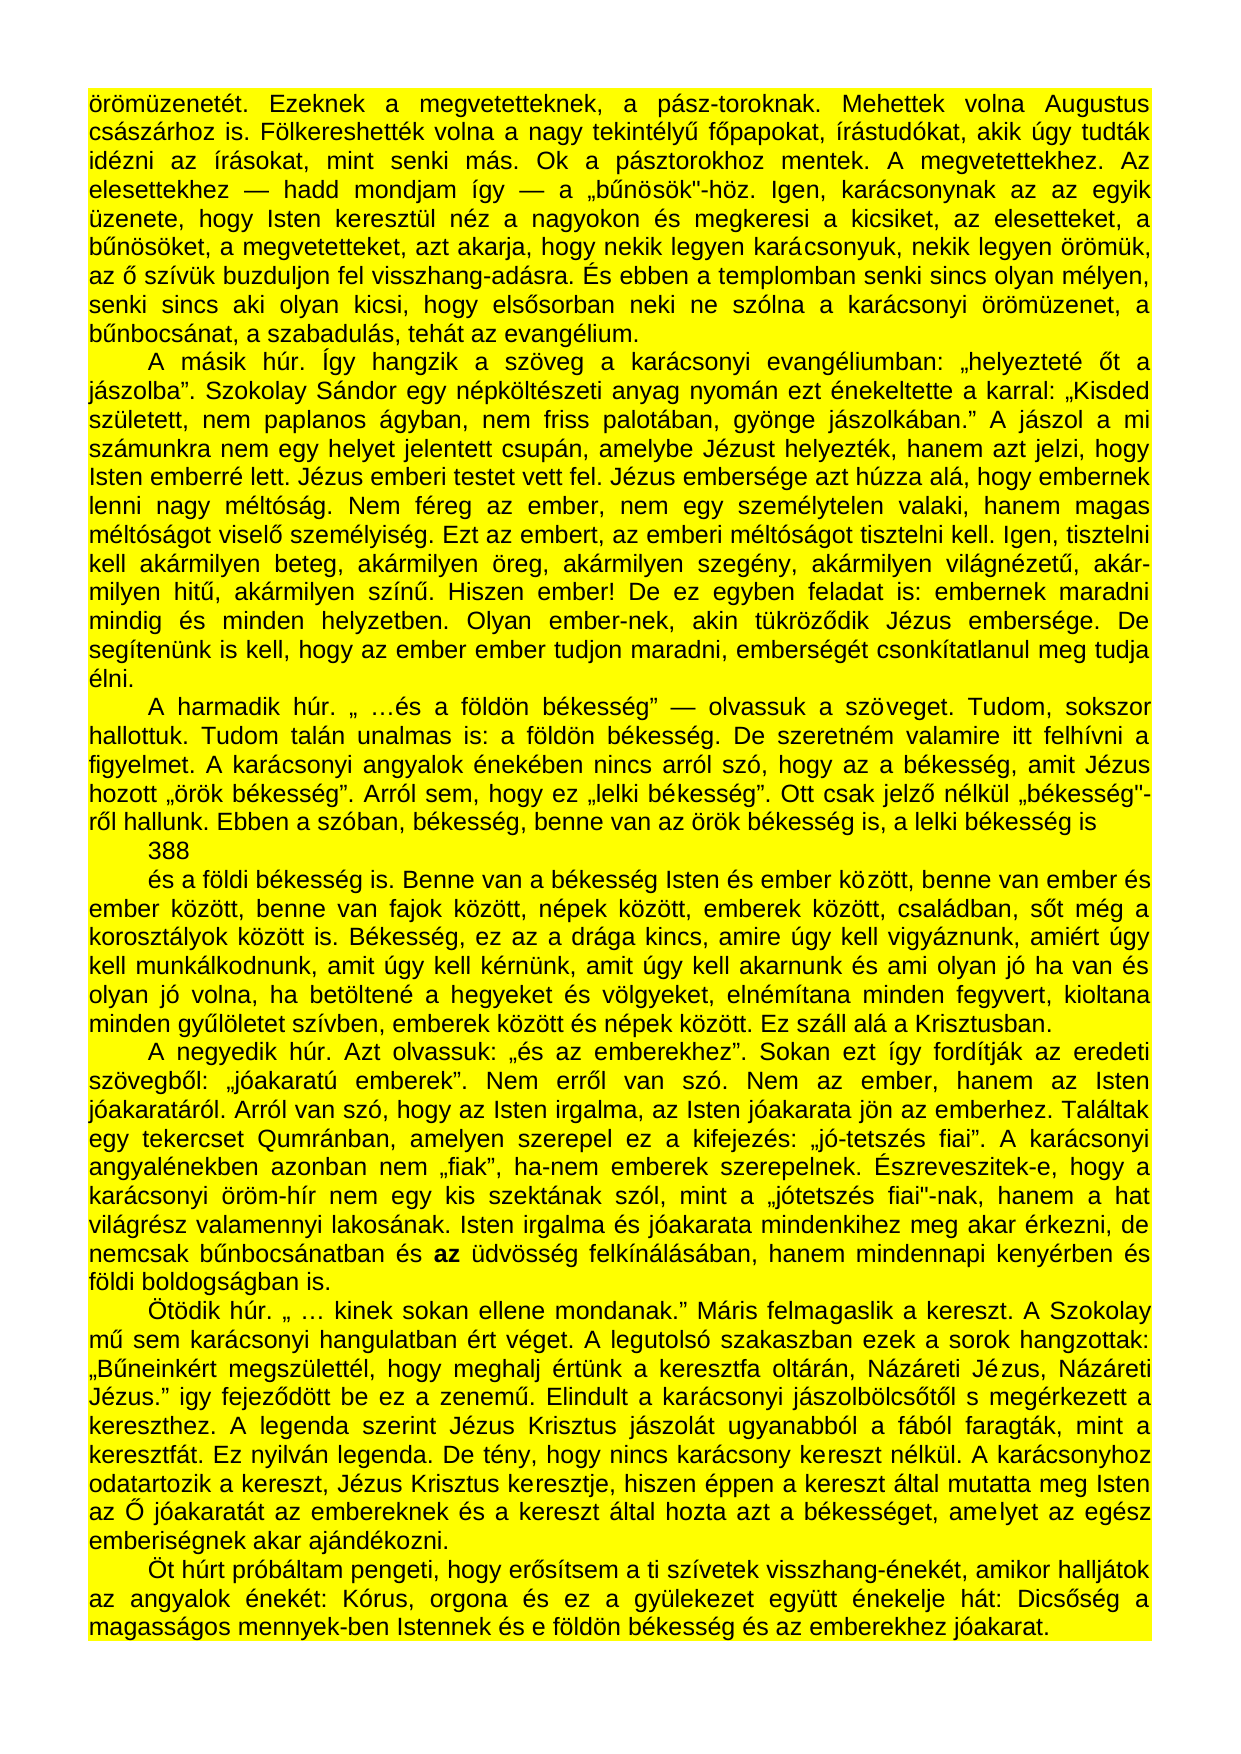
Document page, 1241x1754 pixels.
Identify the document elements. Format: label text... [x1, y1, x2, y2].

text Ötödik húr. „ … kinek sokan ellene mondanak.” Máris felma­gaslik a kereszt. A Szokolay mű sem karácsonyi hangulatban ért véget. A legutolsó szakaszban ezek a sorok hangzottak: „Bűneinkért megszülettél, hogy meghalj értünk a keresztfa oltárán, Názáreti Jé­zus, Názáreti Jézus.” igy fejeződött be ez a zenemű. Elindult a ka­rácsonyi jászolbölcsőtől s megérkezett a kereszthez. A legenda sze­rint Jézus Krisztus jászolát ugyanabból a fából faragták, mint a keresztfát. Ez nyilván legenda. De tény, hogy nincs karácsony ke­reszt nélkül. A karácsonyhoz odatartozik a kereszt, Jézus Krisztus ke­resztje, hiszen éppen a kereszt által mutatta meg Isten az Ő jóaka­ratát az embereknek és a kereszt által hozta azt a békességet, ame­lyet az egész emberiségnek akar ajándékozni. [88, 1296, 1152, 1555]
text örömüzenetét. Ezeknek a megvetetteknek, a pász-toroknak. Mehettek volna Augustus császárhoz is. Fölkereshették volna a nagy tekintélyű főpapokat, írástudókat, akik úgy tudták idézni az írásokat, mint senki más. Ok a pásztorokhoz mentek. A megvetettekhez. Az elesettekhez — hadd mondjam így — a „bűnö­sök"-höz. Igen, karácsonynak az az egyik üzenete, hogy Isten ke­resztül néz a nagyokon és megkeresi a kicsiket, az elesetteket, a bűnösöket, a megvetetteket, azt akarja, hogy nekik legyen kará­csonyuk, nekik legyen örömük, az ő szívük buzduljon fel visszhang-adásra. És ebben a templomban senki sincs olyan mélyen, senki sincs aki olyan kicsi, hogy elsősorban neki ne szólna a karácsonyi örömüzenet, a bűnbocsánat, a szabadulás, tehát az evangélium. [88, 88, 1152, 347]
text Öt húrt próbáltam pengeti, hogy erősítsem a ti szívetek visszhang-énekét, amikor halljátok az angyalok énekét: Kórus, orgona és ez a gyülekezet együtt énekelje hát: Dicsőség a magasságos mennyek-ben Istennek és e földön békesség és az emberekhez jóakarat. [88, 1555, 1152, 1641]
text 388 [88, 836, 1152, 865]
text A negyedik húr. Azt olvassuk: „és az emberekhez”. Sokan ezt így fordítják az eredeti szövegből: „jóakaratú emberek”. Nem erről van szó. Nem az ember, hanem az Isten jóakaratáról. Arról van szó, hogy az Isten irgalma, az Isten jóakarata jön az emberhez. Találtak egy tekercset Qumránban, amelyen szerepel ez a kifejezés: „jó-tetszés fiai”. A karácsonyi angyalénekben azonban nem „fiak”, ha-nem emberek szerepelnek. Észreveszitek-e, hogy a karácsonyi öröm-hír nem egy kis szektának szól, mint a „jótetszés fiai"-nak, hanem a hat világrész valamennyi lakosának. Isten irgalma és jóakarata mindenkihez meg akar érkezni, de nemcsak bűnbocsánatban és az üdvösség felkínálásában, hanem mindennapi kenyérben és földi boldogságban is. [88, 1037, 1152, 1296]
text A harmadik húr. „ …és a földön békesség” — olvassuk a szö­veget. Tudom, sokszor hallottuk. Tudom talán unalmas is: a földön békesség. De szeretném valamire itt felhívni a figyelmet. A kará­csonyi angyalok énekében nincs arról szó, hogy az a békesség, amit Jézus hozott „örök békesség”. Arról sem, hogy ez „lelki bé­kesség”. Ott csak jelző nélkül „békesség"-ről hallunk. Ebben a szó­ban, békesség, benne van az örök békesség is, a lelki békesség is [88, 692, 1152, 836]
text A másik húr. Így hangzik a szöveg a karácsonyi evangéliumban: „helyezteté őt a jászolba”. Szokolay Sándor egy népköltészeti anyag nyomán ezt énekeltette a karral: „Kisded született, nem pap­lanos ágyban, nem friss palotában, gyönge jászolkában.” A jászol a mi számunkra nem egy helyet jelentett csupán, amelybe Jézust helyezték, hanem azt jelzi, hogy Isten emberré lett. Jézus emberi testet vett fel. Jézus embersége azt húzza alá, hogy embernek lenni nagy méltóság. Nem féreg az ember, nem egy személytelen valaki, hanem magas méltóságot viselő személyiség. Ezt az embert, az emberi méltóságot tisztelni kell. Igen, tisztelni kell akármilyen beteg, akármilyen öreg, akármilyen szegény, akármilyen világnézetű, akár-milyen hitű, akármilyen színű. Hiszen ember! De ez egyben feladat is: embernek maradni mindig és minden helyzetben. Olyan ember-nek, akin tükröződik Jézus embersége. De segítenünk is kell, hogy az ember ember tudjon maradni, emberségét csonkítatlanul meg tudja élni. [88, 347, 1152, 692]
text és a földi békesség is. Benne van a békesség Isten és ember kö­zött, benne van ember és ember között, benne van fajok között, népek között, emberek között, családban, sőt még a korosztályok között is. Békesség, ez az a drága kincs, amire úgy kell vigyáznunk, amiért úgy kell munkálkodnunk, amit úgy kell kérnünk, amit úgy kell akarnunk és ami olyan jó ha van és olyan jó volna, ha betöl­tené a hegyeket és völgyeket, elnémítana minden fegyvert, kioltana minden gyűlöletet szívben, emberek között és népek között. Ez száll alá a Krisztusban. [88, 865, 1152, 1037]
